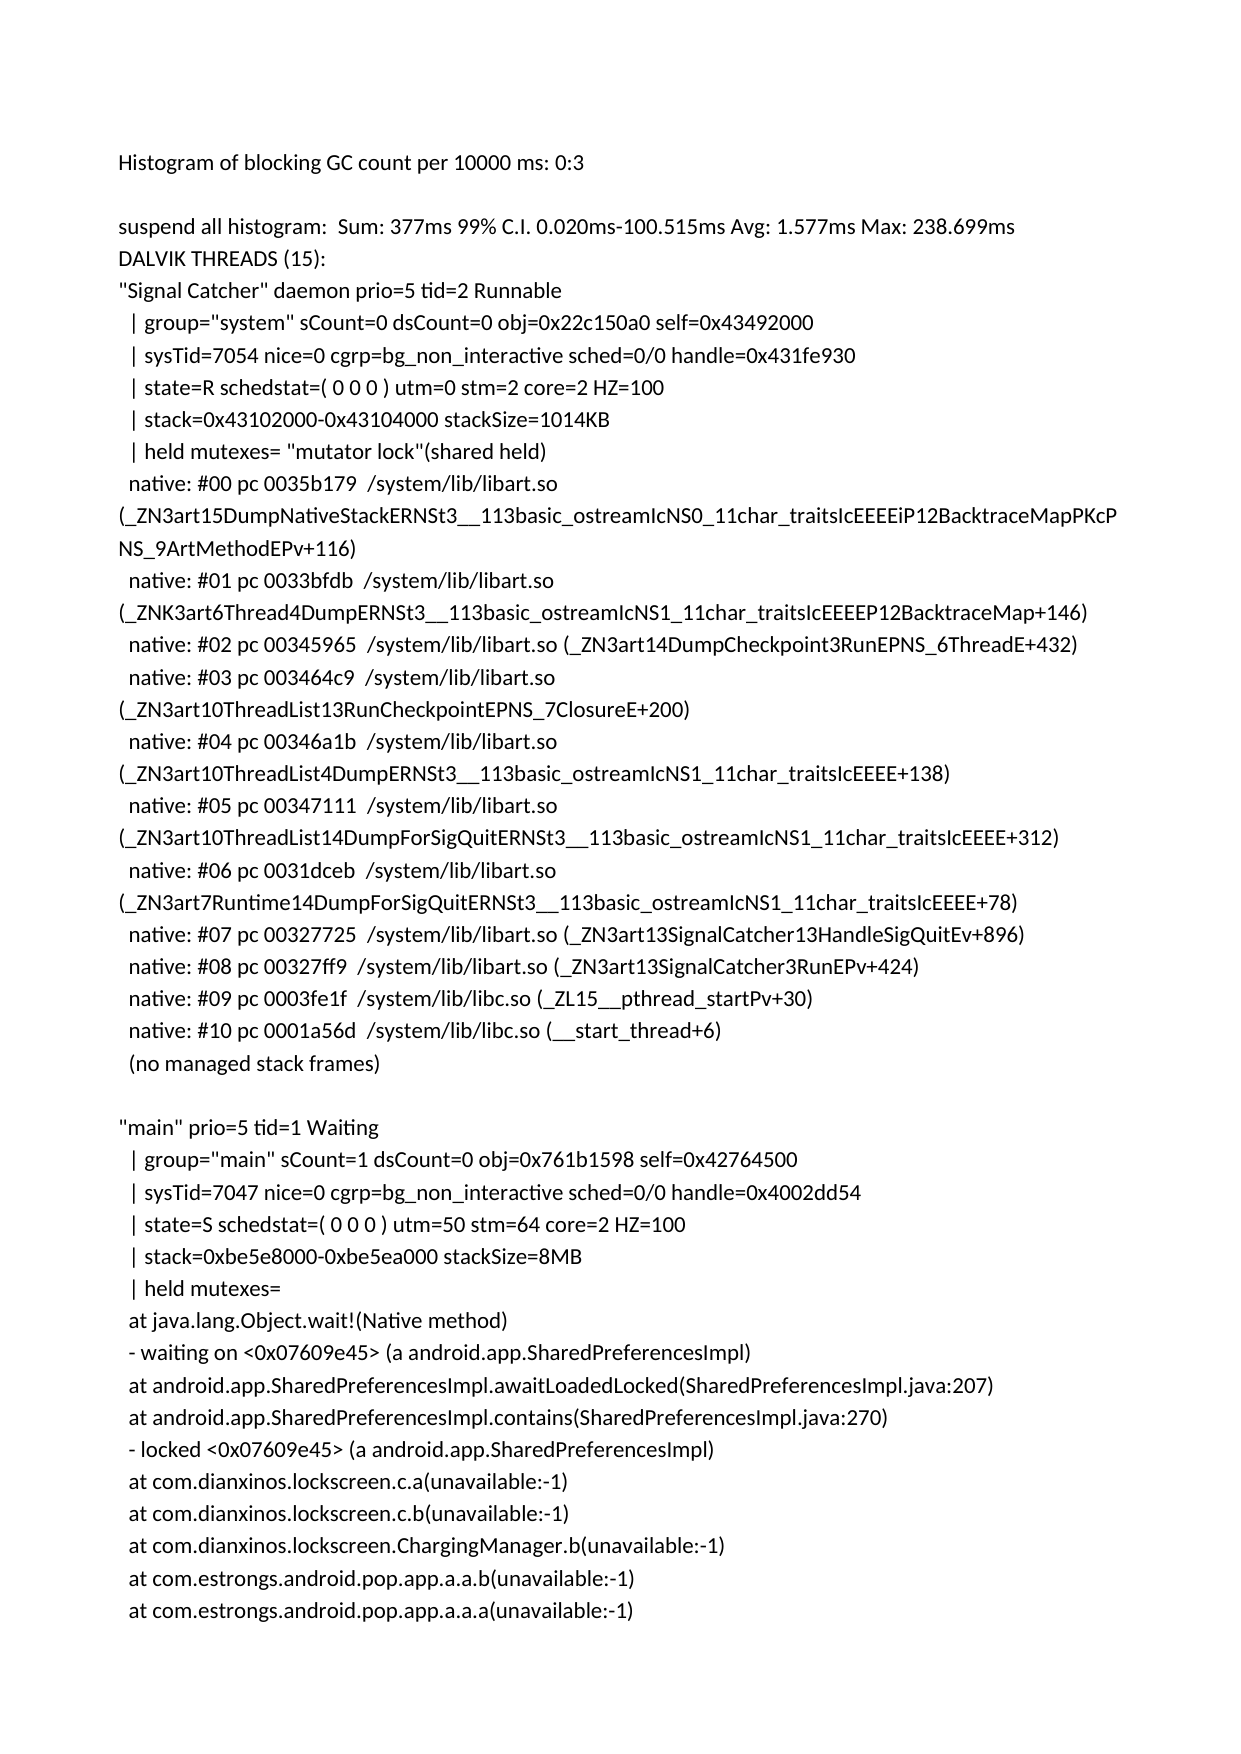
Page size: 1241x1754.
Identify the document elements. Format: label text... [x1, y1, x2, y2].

text at com.estrongs.android.pop.app.a.a.b(unavailable:-1) [118, 1564, 1122, 1592]
text | sysTid=7047 nice=0 cgrp=bg_non_interactive sched=0/0 handle=0x4002dd54 [118, 1178, 1122, 1206]
text "main" prio=5 tid=1 Waiting [118, 1113, 1122, 1141]
text native: #08 pc 00327ff9 /system/lib/libart.so (_ZN3art13SignalCatcher3RunEPv+424) [118, 952, 1122, 980]
text native: #02 pc 00345965 /system/lib/libart.so (_ZN3art14DumpCheckpoint3RunEPNS_6ThreadE+432) [118, 630, 1122, 658]
text | group="system" sCount=0 dsCount=0 obj=0x22c150a0 self=0x43492000 [118, 308, 1122, 337]
text Histogram of blocking GC count per 10000 ms: 0:3 [118, 148, 1122, 176]
text - waiting on <0x07609e45> (a android.app.SharedPreferencesImpl) [118, 1338, 1122, 1367]
text | sysTid=7054 nice=0 cgrp=bg_non_interactive sched=0/0 handle=0x431fe930 [118, 341, 1122, 369]
text at com.dianxinos.lockscreen.c.b(unavailable:-1) [118, 1499, 1122, 1527]
text | held mutexes= "mutator lock"(shared held) [118, 437, 1122, 465]
text suspend all histogram: Sum: 377ms 99% C.I. 0.020ms-100.515ms Avg: 1.577ms Max: 238.699ms [118, 212, 1122, 240]
text native: #07 pc 00327725 /system/lib/libart.so (_ZN3art13SignalCatcher13HandleSigQuitEv+896) [118, 920, 1122, 948]
text - locked <0x07609e45> (a android.app.SharedPreferencesImpl) [118, 1435, 1122, 1463]
text DALVIK THREADS (15): [118, 244, 1122, 272]
text native: #00 pc 0035b179 /system/lib/libart.so (_ZN3art15DumpNativeStackERNSt3__113basic_ostreamIcNS0_11char_traitsIcEEEEiP12BacktraceMapPKcPNS_9ArtMethodEPv+116) [118, 469, 1122, 562]
text (no managed stack frames) [118, 1049, 1122, 1077]
text | state=S schedstat=( 0 0 0 ) utm=50 stm=64 core=2 HZ=100 [118, 1210, 1122, 1238]
text at com.dianxinos.lockscreen.ChargingManager.b(unavailable:-1) [118, 1532, 1122, 1560]
text | state=R schedstat=( 0 0 0 ) utm=0 stm=2 core=2 HZ=100 [118, 373, 1122, 401]
text native: #04 pc 00346a1b /system/lib/libart.so (_ZN3art10ThreadList4DumpERNSt3__113basic_ostreamIcNS1_11char_traitsIcEEEE+138) [118, 727, 1122, 787]
text native: #05 pc 00347111 /system/lib/libart.so (_ZN3art10ThreadList14DumpForSigQuitERNSt3__113basic_ostreamIcNS1_11char_traitsIcEEEE+312) [118, 791, 1122, 852]
text native: #09 pc 0003fe1f /system/lib/libc.so (_ZL15__pthread_startPv+30) [118, 984, 1122, 1012]
text native: #10 pc 0001a56d /system/lib/libc.so (__start_thread+6) [118, 1017, 1122, 1045]
text at com.dianxinos.lockscreen.c.a(unavailable:-1) [118, 1467, 1122, 1495]
text at com.estrongs.android.pop.app.a.a.a(unavailable:-1) [118, 1596, 1122, 1624]
text | group="main" sCount=1 dsCount=0 obj=0x761b1598 self=0x42764500 [118, 1145, 1122, 1173]
text | held mutexes= [118, 1274, 1122, 1302]
text "Signal Catcher" daemon prio=5 tid=2 Runnable [118, 276, 1122, 304]
text native: #03 pc 003464c9 /system/lib/libart.so (_ZN3art10ThreadList13RunCheckpointEPNS_7ClosureE+200) [118, 663, 1122, 723]
text at android.app.SharedPreferencesImpl.awaitLoadedLocked(SharedPreferencesImpl.java:207) [118, 1371, 1122, 1399]
text native: #06 pc 0031dceb /system/lib/libart.so (_ZN3art7Runtime14DumpForSigQuitERNSt3__113basic_ostreamIcNS1_11char_traitsIcEEEE+78) [118, 856, 1122, 916]
text | stack=0xbe5e8000-0xbe5ea000 stackSize=8MB [118, 1242, 1122, 1270]
text native: #01 pc 0033bfdb /system/lib/libart.so (_ZNK3art6Thread4DumpERNSt3__113basic_ostreamIcNS1_11char_traitsIcEEEEP12BacktraceMap+146) [118, 566, 1122, 626]
text at java.lang.Object.wait!(Native method) [118, 1306, 1122, 1334]
text at android.app.SharedPreferencesImpl.contains(SharedPreferencesImpl.java:270) [118, 1403, 1122, 1431]
text | stack=0x43102000-0x43104000 stackSize=1014KB [118, 405, 1122, 433]
